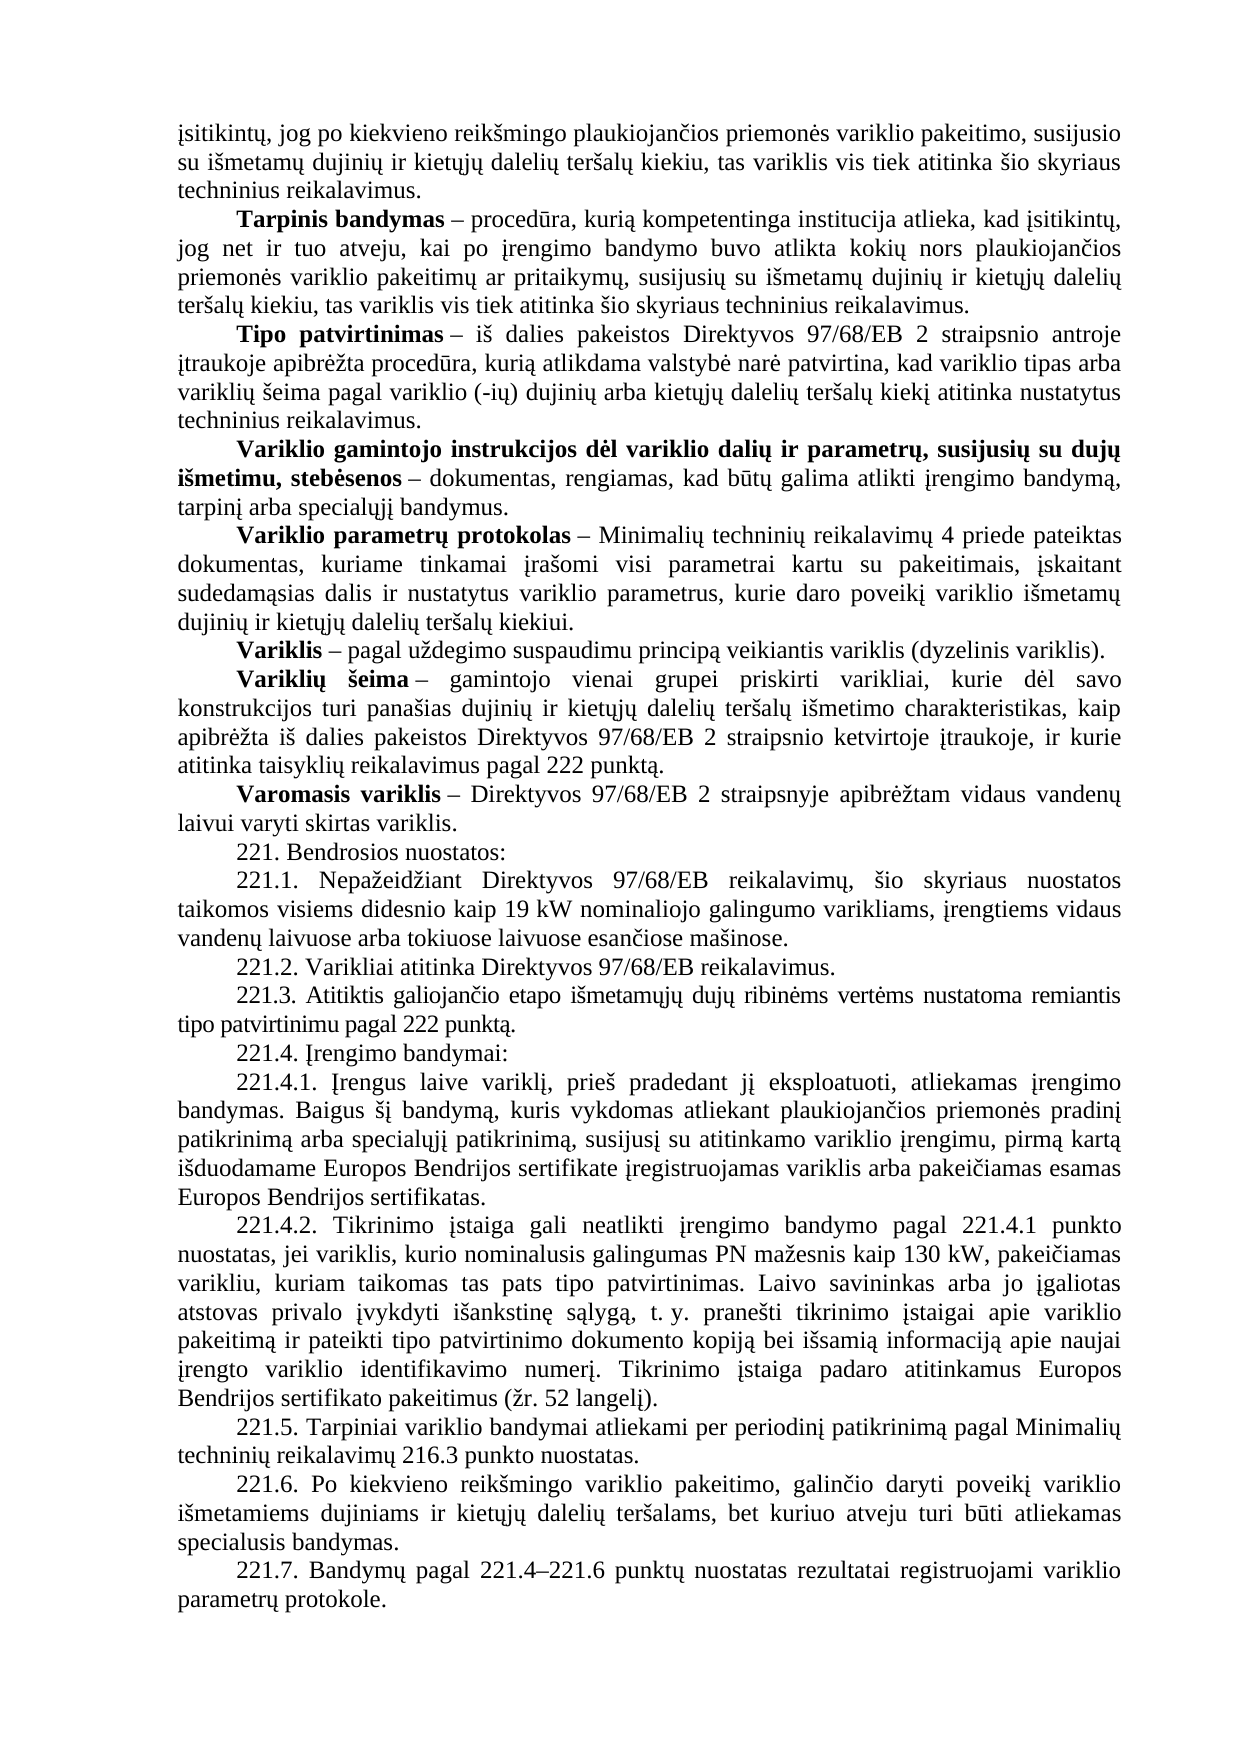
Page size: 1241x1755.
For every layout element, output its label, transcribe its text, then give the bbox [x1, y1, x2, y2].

text 221.3. Atitiktis galiojančio etapo išmetamųjų dujų ribinėms vertėms nustatoma remiantis tipo patvirtinimu pagal 222 punktą. [177, 981, 1122, 1038]
text Tipo patvirtinimas – iš dalies pakeistos Direktyvos 97/68/EB 2 straipsnio antroje įtraukoje apibrėžta procedūra, kurią atlikdama valstybė narė patvirtina, kad variklio tipas arba variklių šeima pagal variklio (-ių) dujinių arba kietųjų dalelių teršalų kiekį atitinka nustatytus techninius reikalavimus. [177, 319, 1122, 434]
text 221.7. Bandymų pagal 221.4–221.6 punktų nuostatas rezultatai registruojami variklio parametrų protokole. [177, 1556, 1122, 1613]
text 221.4.2. Tikrinimo įstaiga gali neatlikti įrengimo bandymo pagal 221.4.1 punkto nuostatas, jei variklis, kurio nominalusis galingumas PN mažesnis kaip 130 kW, pakeičiamas varikliu, kuriam taikomas tas pats tipo patvirtinimas. Laivo savininkas arba jo įgaliotas atstovas privalo įvykdyti išankstinę sąlygą, t. y. pranešti tikrinimo įstaigai apie variklio pakeitimą ir pateikti tipo patvirtinimo dokumento kopiją bei išsamią informaciją apie naujai įrengto variklio identifikavimo numerį. Tikrinimo įstaiga padaro atitinkamus Europos Bendrijos sertifikato pakeitimus (žr. 52 langelį). [177, 1211, 1122, 1412]
text Varomasis variklis – Direktyvos 97/68/EB 2 straipsnyje apibrėžtam vidaus vandenų laivui varyti skirtas variklis. [177, 779, 1122, 837]
text 221.1. Nepažeidžiant Direktyvos 97/68/EB reikalavimų, šio skyriaus nuostatos taikomos visiems didesnio kaip 19 kW nominaliojo galingumo varikliams, įrengtiems vidaus vandenų laivuose arba tokiuose laivuose esančiose mašinose. [177, 866, 1122, 952]
text įsitikintų, jog po kiekvieno reikšmingo plaukiojančios priemonės variklio pakeitimo, susijusio su išmetamų dujinių ir kietųjų dalelių teršalų kiekiu, tas variklis vis tiek atitinka šio skyriaus techninius reikalavimus. [177, 118, 1122, 204]
text 221.4.1. Įrengus laive variklį, prieš pradedant jį eksploatuoti, atliekamas įrengimo bandymas. Baigus šį bandymą, kuris vykdomas atliekant plaukiojančios priemonės pradinį patikrinimą arba specialųjį patikrinimą, susijusį su atitinkamo variklio įrengimu, pirmą kartą išduodamame Europos Bendrijos sertifikate įregistruojamas variklis arba pakeičiamas esamas Europos Bendrijos sertifikatas. [177, 1067, 1122, 1211]
text Variklis – pagal uždegimo suspaudimu principą veikiantis variklis (dyzelinis variklis). [177, 636, 1122, 664]
text Variklio gamintojo instrukcijos dėl variklio dalių ir parametrų, susijusių su dujų išmetimu, stebėsenos – dokumentas, rengiamas, kad būtų galima atlikti įrengimo bandymą, tarpinį arba specialųjį bandymus. [177, 434, 1122, 521]
text Tarpinis bandymas – procedūra, kurią kompetentinga institucija atlieka, kad įsitikintų, jog net ir tuo atveju, kai po įrengimo bandymo buvo atlikta kokių nors plaukiojančios priemonės variklio pakeitimų ar pritaikymų, susijusių su išmetamų dujinių ir kietųjų dalelių teršalų kiekiu, tas variklis vis tiek atitinka šio skyriaus techninius reikalavimus. [177, 204, 1122, 319]
text 221.2. Varikliai atitinka Direktyvos 97/68/EB reikalavimus. [177, 952, 1122, 981]
text 221. Bendrosios nuostatos: [177, 837, 1122, 866]
text Variklio parametrų protokolas – Minimalių techninių reikalavimų 4 priede pateiktas dokumentas, kuriame tinkamai įrašomi visi parametrai kartu su pakeitimais, įskaitant sudedamąsias dalis ir nustatytus variklio parametrus, kurie daro poveikį variklio išmetamų dujinių ir kietųjų dalelių teršalų kiekiui. [177, 521, 1122, 636]
text 221.6. Po kiekvieno reikšmingo variklio pakeitimo, galinčio daryti poveikį variklio išmetamiems dujiniams ir kietųjų dalelių teršalams, bet kuriuo atveju turi būti atliekamas specialusis bandymas. [177, 1469, 1122, 1556]
text 221.4. Įrengimo bandymai: [177, 1038, 1122, 1067]
text Variklių šeima – gamintojo vienai grupei priskirti varikliai, kurie dėl savo konstrukcijos turi panašias dujinių ir kietųjų dalelių teršalų išmetimo charakteristikas, kaip apibrėžta iš dalies pakeistos Direktyvos 97/68/EB 2 straipsnio ketvirtoje įtraukoje, ir kurie atitinka taisyklių reikalavimus pagal 222 punktą. [177, 664, 1122, 779]
text 221.5. Tarpiniai variklio bandymai atliekami per periodinį patikrinimą pagal Minimalių techninių reikalavimų 216.3 punkto nuostatas. [177, 1412, 1122, 1469]
